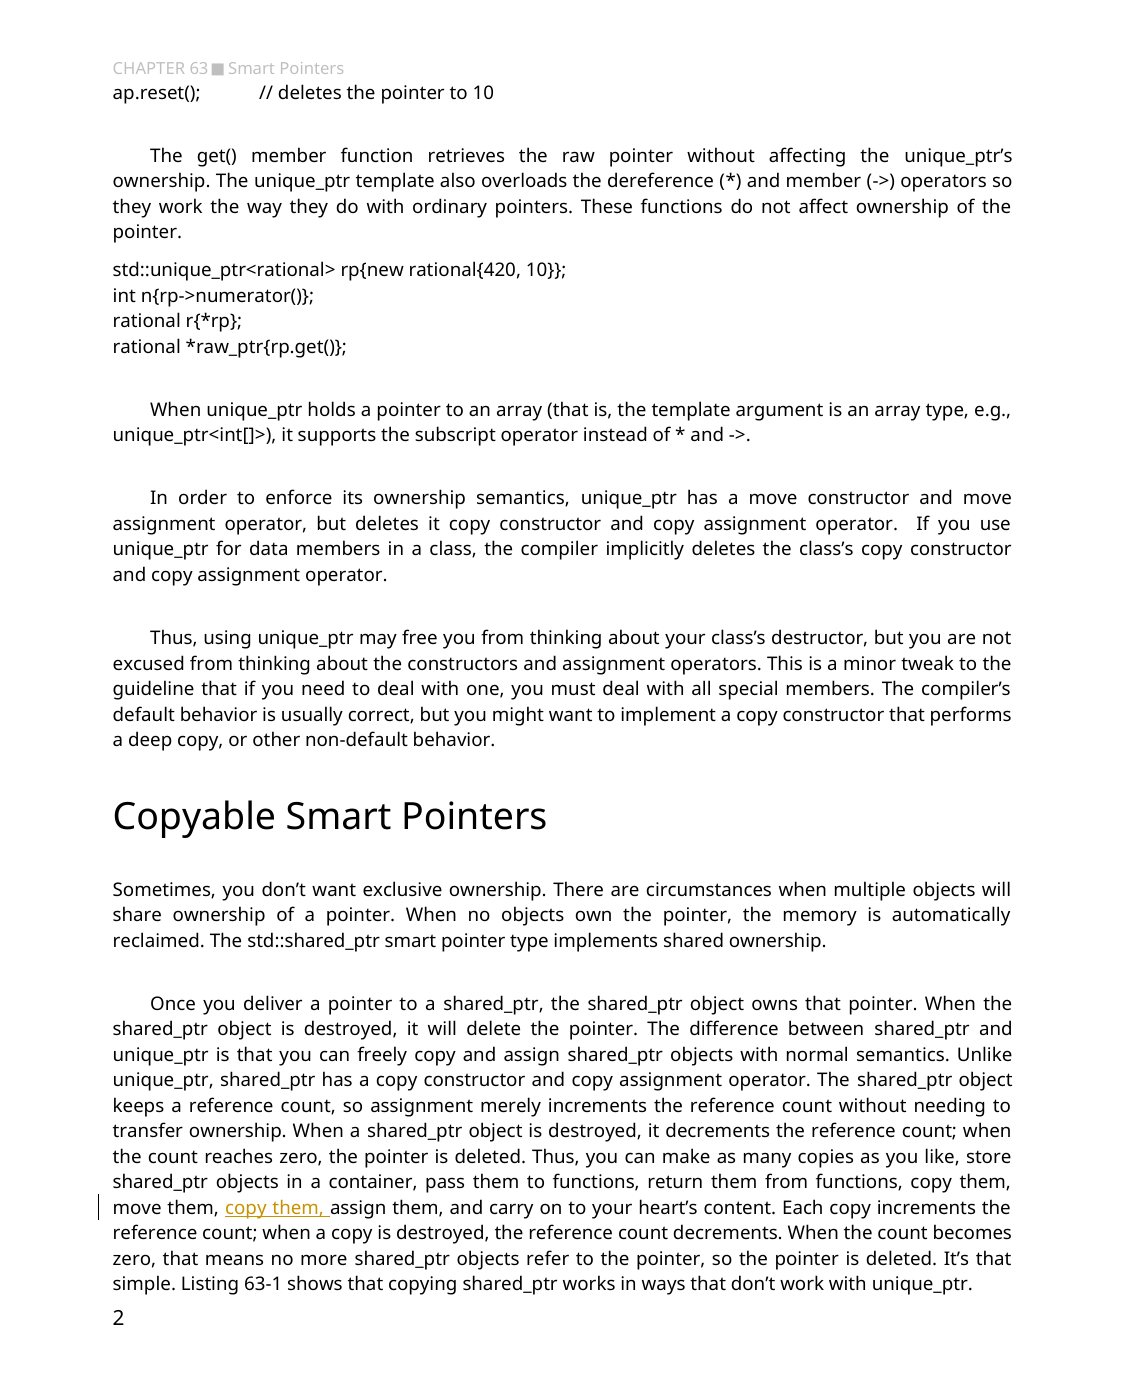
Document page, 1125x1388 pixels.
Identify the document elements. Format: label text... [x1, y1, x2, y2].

text std::unique_ptr<rational> rp{new rational{420, 10}}; [112, 257, 1012, 282]
text int n{rp->numerator()}; [112, 282, 1012, 308]
text When unique_ptr holds a pointer to an array (that is, the template argument is an array type, e.g., unique_ptr<int[]>), it supports the subscript operator instead of * and ->. [112, 396, 1012, 447]
text rational *raw_ptr{rp.get()}; [112, 333, 1012, 359]
text The get() member function retrieves the raw pointer without affecting the unique_ptr’s ownership. The unique_ptr template also overloads the dereference (*) and member (->) operators so they work the way they do with ordinary pointers. These functions do not affect ownership of the pointer. [112, 142, 1012, 244]
text In order to enforce its ownership semantics, unique_ptr has a move constructor and move assignment operator, but deletes it copy constructor and copy assignment operator. If you use unique_ptr for data members in a class, the compiler implicitly deletes the class’s copy constructor and copy assignment operator. [112, 485, 1012, 587]
text ap.reset(); // deletes the pointer to 10 [112, 79, 1012, 104]
text Sometimes, you don’t want exclusive ownership. There are circumstances when multiple objects will share ownership of a pointer. When no objects own the pointer, the memory is automatically reclaimed. The std::shared_ptr smart pointer type implements shared ownership. [112, 876, 1012, 952]
text Once you deliver a pointer to a shared_ptr, the shared_ptr object owns that pointer. When the shared_ptr object is destroyed, it will delete the pointer. The difference between shared_ptr and unique_ptr is that you can freely copy and assign shared_ptr objects with normal semantics. Unlike unique_ptr, shared_ptr has a copy constructor and copy assignment operator. The shared_ptr object keeps a reference count, so assignment merely increments the reference count without needing to transfer ownership. When a shared_ptr object is destroyed, it decrements the reference count; when the count reaches zero, the pointer is deleted. Thus, you can make as many copies as you like, store shared_ptr objects in a container, pass them to functions, return them from functions, copy them, move them, copy them, assign them, and carry on to your heart’s content. Each copy increments the reference count; when a copy is destroyed, the reference count decrements. When the count becomes zero, that means no more shared_ptr objects refer to the pointer, so the pointer is deleted. It’s that simple. Listing 63-1 shows that copying shared_ptr works in ways that don’t work with unique_ptr. [112, 990, 1012, 1296]
subtitle Copyable Smart Pointers [112, 789, 1012, 840]
text rational r{*rp}; [112, 308, 1012, 333]
text Thus, using unique_ptr may free you from thinking about your class’s destructor, but you are not excused from thinking about the constructors and assignment operators. This is a minor tweak to the guideline that if you need to deal with one, you must deal with all special members. The compiler’s default behavior is usually correct, but you might want to implement a copy constructor that performs a deep copy, or other non-default behavior. [112, 624, 1012, 752]
